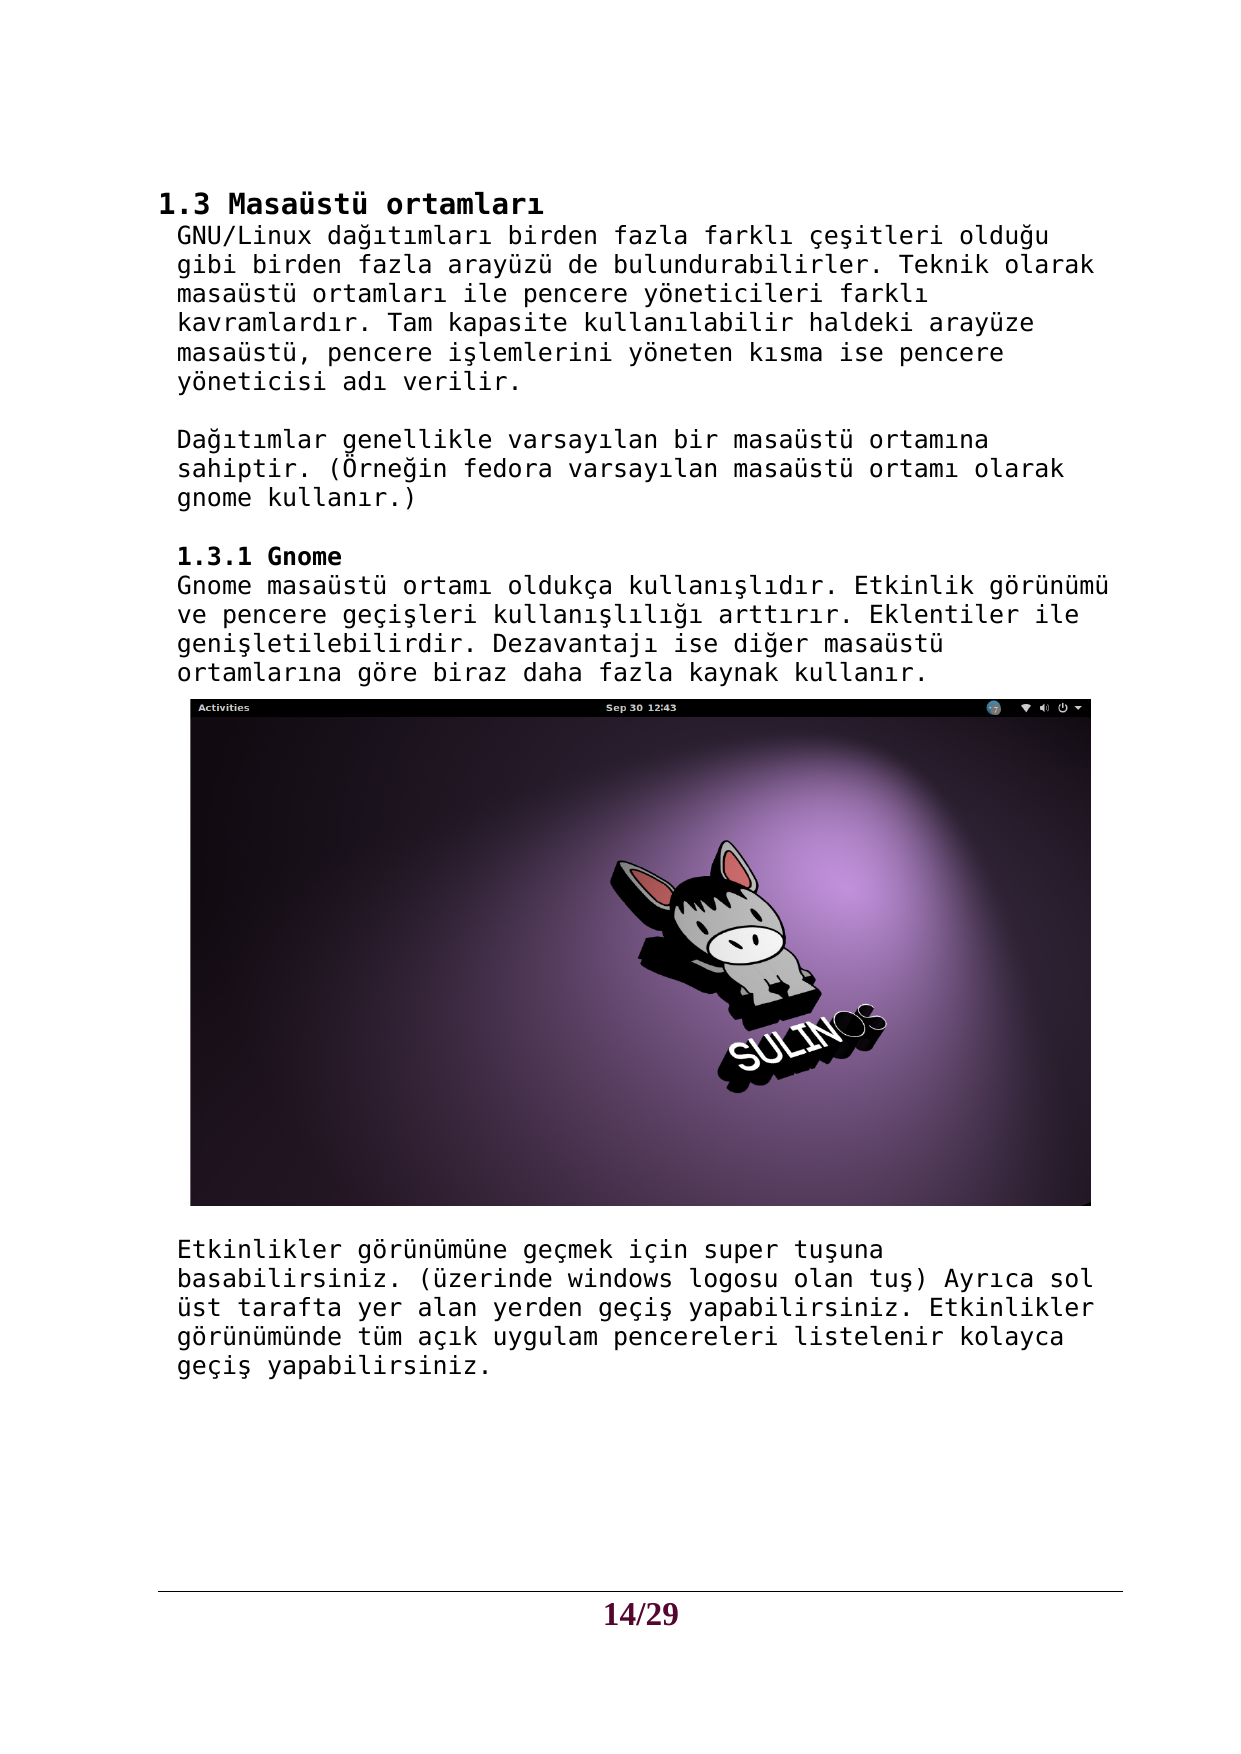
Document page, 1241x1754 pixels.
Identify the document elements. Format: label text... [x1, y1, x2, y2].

text GNU/Linux dağıtımları birden fazla farklı çeşitleri olduğu gibi birden fazla arayüzü de bulundurabilirler. Teknik olarak masaüstü ortamları ile pencere yöneticileri farklı kavramlardır. Tam kapasite kullanılabilir haldeki arayüze masaüstü, pencere işlemlerini yöneten kısma ise pencere yöneticisi adı verilir. [177, 221, 1123, 396]
text Etkinlikler görünümüne geçmek için super tuşuna basabilirsiniz. (üzerinde windows logosu olan tuş) Ayrıca sol üst tarafta yer alan yerden geçiş yapabilirsiniz. Etkinlikler görünümünde tüm açık uygulam pencereleri listelenir kolayca geçiş yapabilirsiniz. [177, 1235, 1123, 1381]
text Dağıtımlar genellikle varsayılan bir masaüstü ortamına sahiptir. (Örneğin fedora varsayılan masaüstü ortamı olarak gnome kullanır.) [177, 425, 1123, 513]
text Gnome masaüstü ortamı oldukça kullanışlıdır. Etkinlik görünümü ve pencere geçişleri kullanışlılığı arttırır. Eklentiler ile genişletilebilirdir. Dezavantajı ise diğer masaüstü ortamlarına göre biraz daha fazla kaynak kullanır. [177, 571, 1123, 688]
text 1.3 Masaüstü ortamları [158, 187, 1123, 221]
text 1.3.1 Gnome [177, 542, 1123, 571]
picture [190, 699, 1091, 1206]
